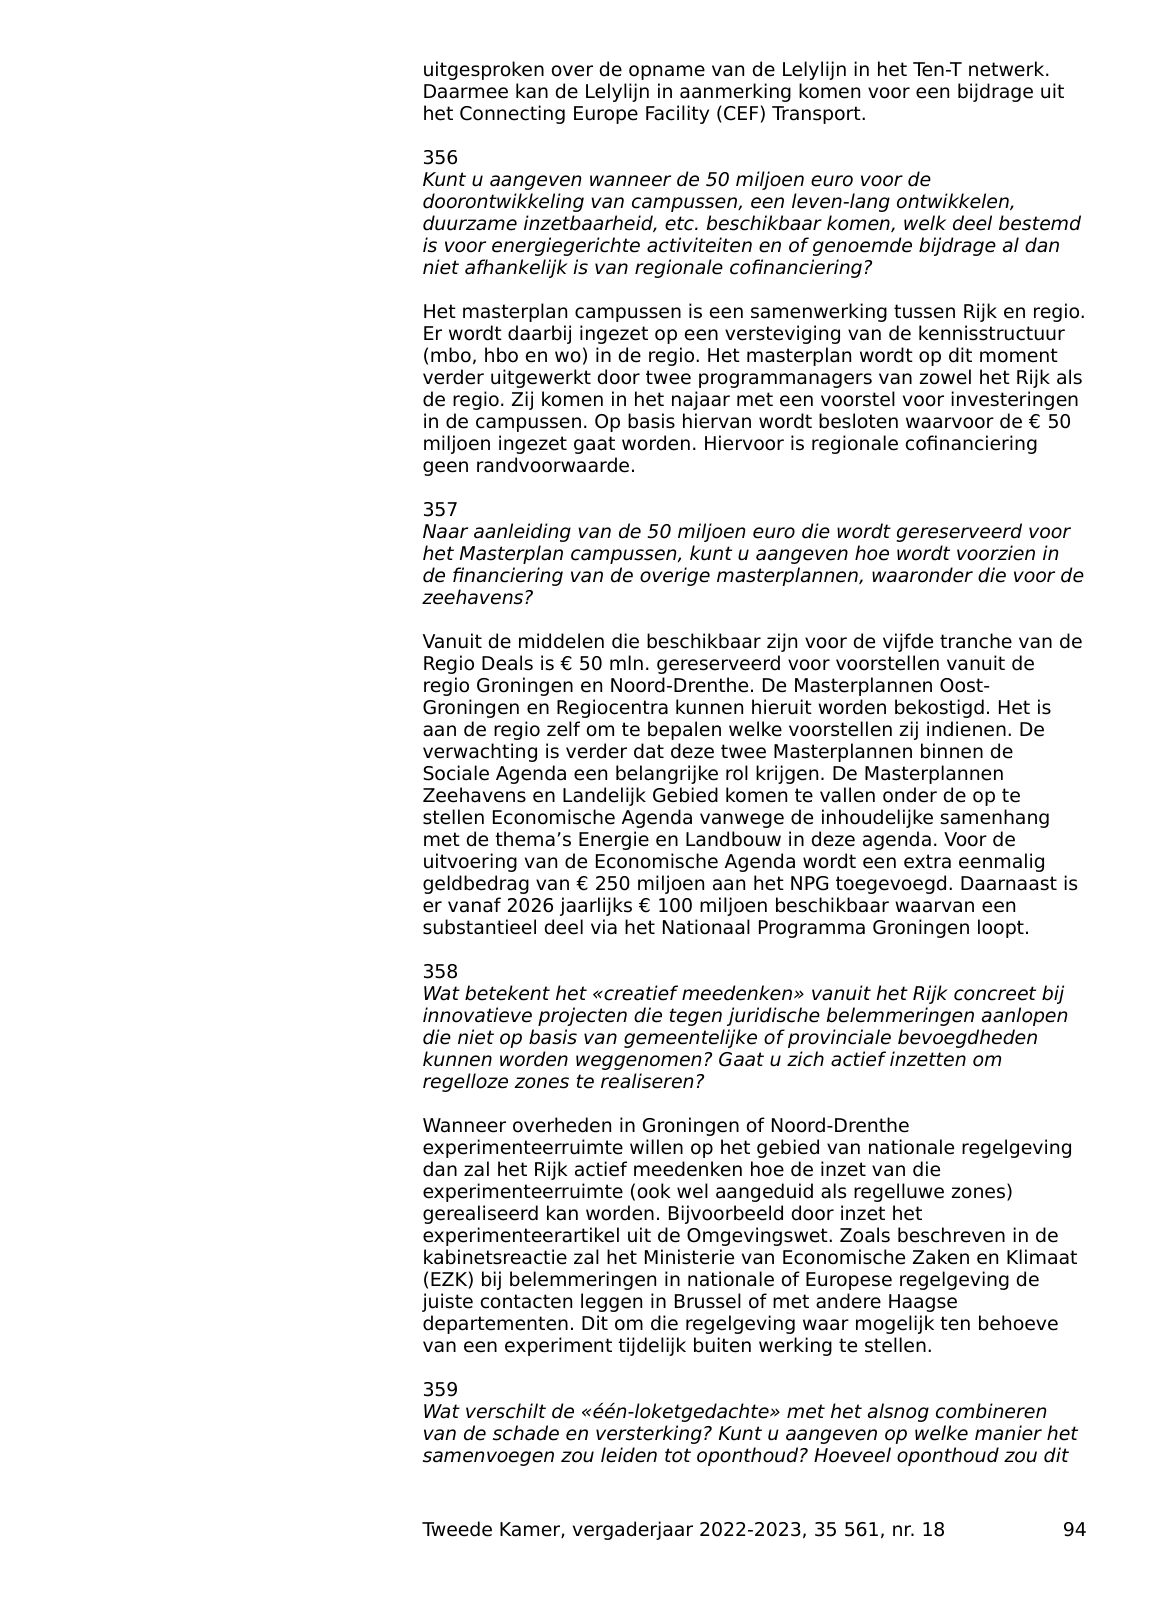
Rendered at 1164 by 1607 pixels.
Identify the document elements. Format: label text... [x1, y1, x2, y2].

text Wanneer overheden in Groningen of Noord-Drenthe experimenteerruimte willen op het gebied van nationale regelgeving dan zal het Rijk actief meedenken hoe de inzet van die experimenteerruimte (ook wel aangeduid als regelluwe zones) gerealiseerd kan worden. Bijvoorbeeld door inzet het experimenteerartikel uit de Omgevingswet. Zoals beschreven in de kabinetsreactie zal het Ministerie van Economische Zaken en Klimaat (EZK) bij belemmeringen in nationale of Europese regelgeving de juiste contacten leggen in Brussel of met andere Haagse departementen. Dit om die regelgeving waar mogelijk ten behoeve van een experiment tijdelijk buiten werking te stellen. [422, 1115, 1087, 1357]
text Wat verschilt de «één-loketgedachte» met het alsnog combineren van de schade en versterking? Kunt u aangeven op welke manier het samenvoegen zou leiden tot oponthoud? Hoeveel oponthoud zou dit [422, 1401, 1087, 1467]
text uitgesproken over de opname van de Lelylijn in het Ten-T netwerk. Daarmee kan de Lelylijn in aanmerking komen voor een bijdrage uit het Connecting Europe Facility (CEF) Transport. [422, 59, 1087, 125]
text 359 [422, 1379, 1087, 1401]
text Naar aanleiding van de 50 miljoen euro die wordt gereserveerd voor het Masterplan campussen, kunt u aangeven hoe wordt voorzien in de financiering van de overige masterplannen, waaronder die voor de zeehavens? [422, 521, 1087, 609]
text Het masterplan campussen is een samenwerking tussen Rijk en regio. Er wordt daarbij ingezet op een versteviging van de kennisstructuur (mbo, hbo en wo) in de regio. Het masterplan wordt op dit moment verder uitgewerkt door twee programmanagers van zowel het Rijk als de regio. Zij komen in het najaar met een voorstel voor investeringen in de campussen. Op basis hiervan wordt besloten waarvoor de € 50 miljoen ingezet gaat worden. Hiervoor is regionale cofinanciering geen randvoorwaarde. [422, 301, 1087, 477]
text Vanuit de middelen die beschikbaar zijn voor de vijfde tranche van de Regio Deals is € 50 mln. gereserveerd voor voorstellen vanuit de regio Groningen en Noord-Drenthe. De Masterplannen Oost-Groningen en Regiocentra kunnen hieruit worden bekostigd. Het is aan de regio zelf om te bepalen welke voorstellen zij indienen. De verwachting is verder dat deze twee Masterplannen binnen de Sociale Agenda een belangrijke rol krijgen. De Masterplannen Zeehavens en Landelijk Gebied komen te vallen onder de op te stellen Economische Agenda vanwege de inhoudelijke samenhang met de thema’s Energie en Landbouw in deze agenda. Voor de uitvoering van de Economische Agenda wordt een extra eenmalig geldbedrag van € 250 miljoen aan het NPG toegevoegd. Daarnaast is er vanaf 2026 jaarlijks € 100 miljoen beschikbaar waarvan een substantieel deel via het Nationaal Programma Groningen loopt. [422, 631, 1087, 939]
text 356 [422, 147, 1087, 169]
text 358 [422, 961, 1087, 983]
text Kunt u aangeven wanneer de 50 miljoen euro voor de doorontwikkeling van campussen, een leven-lang ontwikkelen, duurzame inzetbaarheid, etc. beschikbaar komen, welk deel bestemd is voor energiegerichte activiteiten en of genoemde bijdrage al dan niet afhankelijk is van regionale cofinanciering? [422, 169, 1087, 279]
text Wat betekent het «creatief meedenken» vanuit het Rijk concreet bij innovatieve projecten die tegen juridische belemmeringen aanlopen die niet op basis van gemeentelijke of provinciale bevoegdheden kunnen worden weggenomen? Gaat u zich actief inzetten om regelloze zones te realiseren? [422, 983, 1087, 1093]
text 357 [422, 499, 1087, 521]
